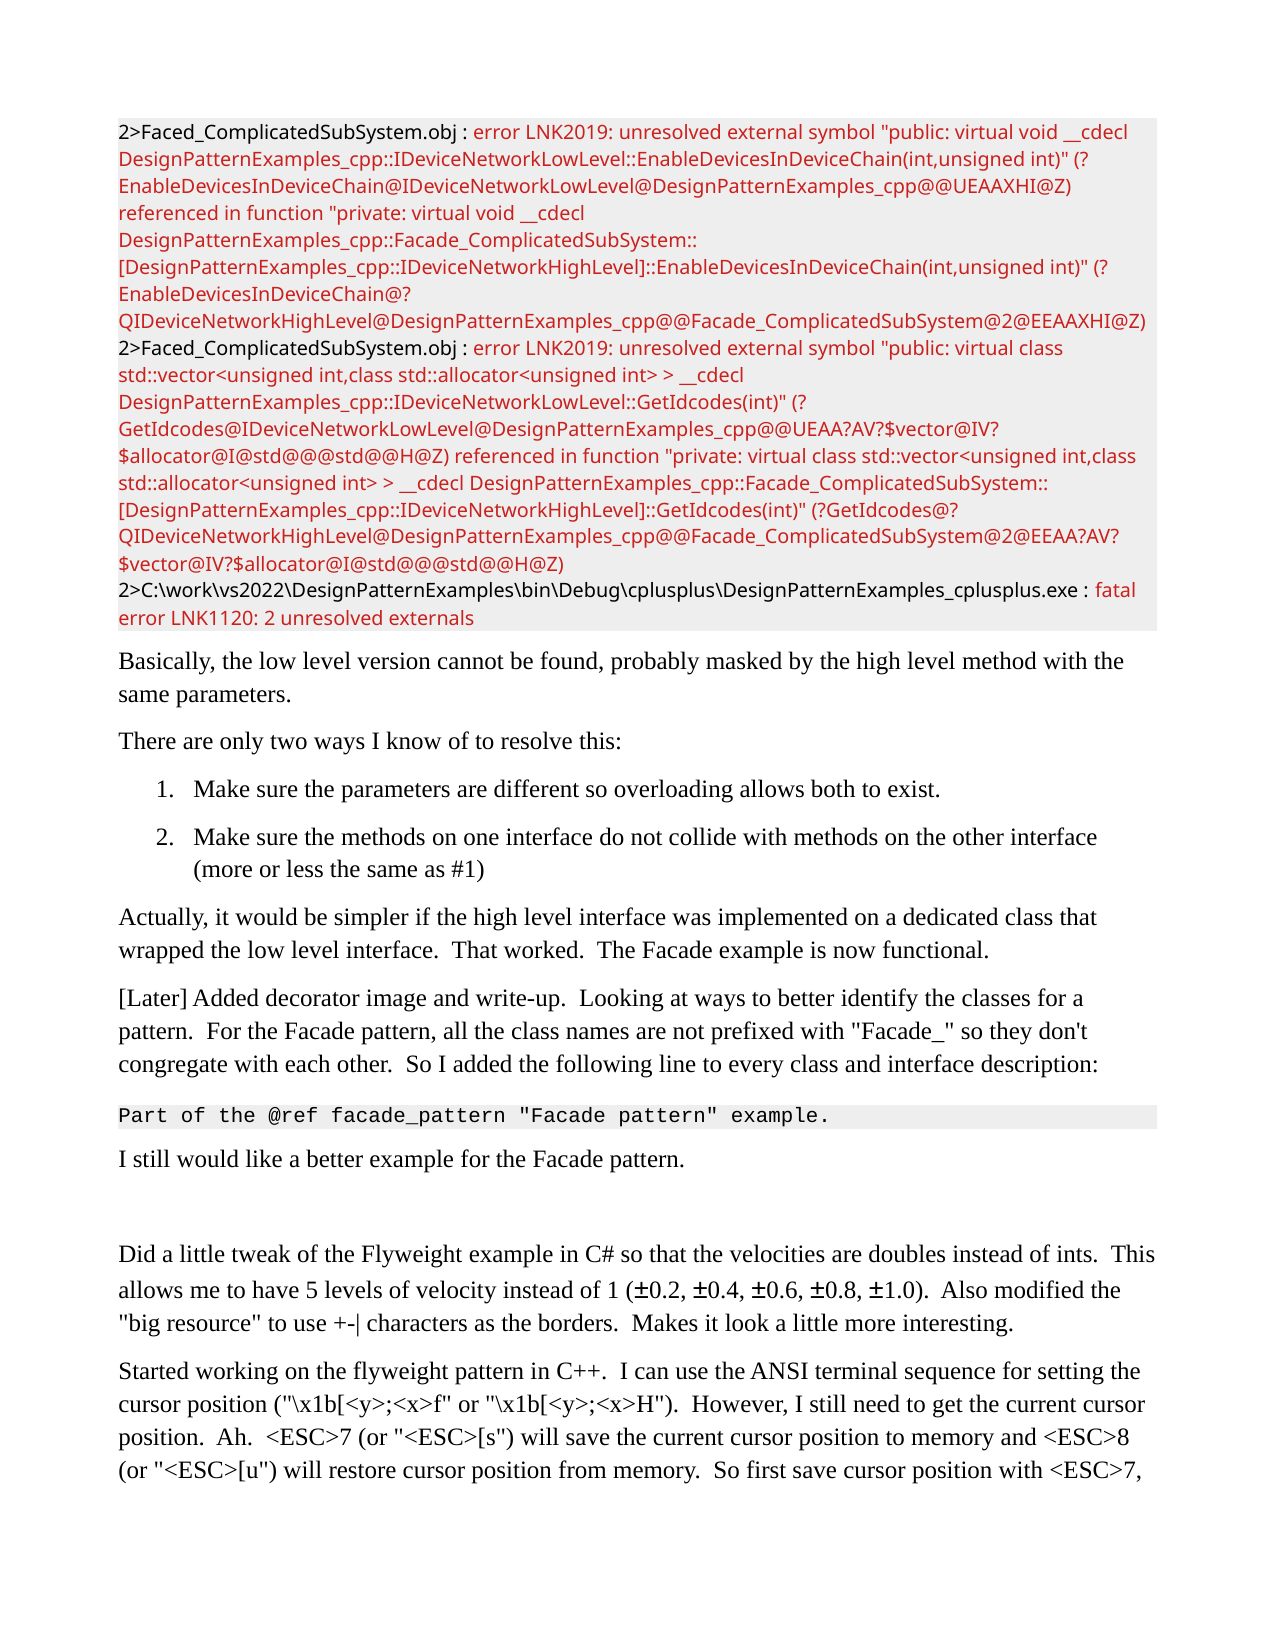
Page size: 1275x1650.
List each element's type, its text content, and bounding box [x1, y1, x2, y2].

text Did a little tweak of the Flyweight example in C# so that the velocities are doubles instead of ints. This allows me to have 5 levels of velocity instead of 1 (±0.2, ±0.4, ±0.6, ±0.8, ±1.0). Also modified the "big resource" to use +-| characters as the borders. Makes it look a little more interesting. [118, 1239, 1157, 1337]
list Make sure the parameters are different so overloading allows both to exist. [156, 774, 1157, 803]
text Started working on the flyweight pattern in C++. I can use the ANSI terminal sequence for setting the cursor position ("\x1b[<y>;<x>f" or "\x1b[<y>;<x>H"). However, I still need to get the current cursor position. Ah. <ESC>7 (or "<ESC>[s") will save the current cursor position to memory and <ESC>8 (or "<ESC>[u") will restore cursor position from memory. So first save cursor position with <ESC>7, [118, 1356, 1157, 1484]
text 2>C:\work\vs2022\DesignPatternExamples\bin\Debug\cplusplus\DesignPatternExamples_cplusplus.exe : fatal error LNK1120: 2 unresolved externals [118, 577, 1157, 631]
text [Later] Added decorator image and write-up. Looking at ways to better identify the classes for a pattern. For the Facade pattern, all the class names are not prefixed with "Facade_" so they don't congregate with each other. So I added the following line to every class and interface description: [118, 983, 1157, 1078]
text There are only two ways I know of to resolve this: [118, 726, 1157, 755]
text Basically, the low level version cannot be found, probably masked by the high level method with the same parameters. [118, 646, 1157, 707]
text 2>Faced_ComplicatedSubSystem.obj : error LNK2019: unresolved external symbol "public: virtual class std::vector<unsigned int,class std::allocator<unsigned int> > __cdecl DesignPatternExamples_cpp::IDeviceNetworkLowLevel::GetIdcodes(int)" (?GetIdcodes@IDeviceNetworkLowLevel@DesignPatternExamples_cpp@@UEAA?AV?$vector@IV?$allocator@I@std@@@std@@H@Z) referenced in function "private: virtual class std::vector<unsigned int,class std::allocator<unsigned int> > __cdecl DesignPatternExamples_cpp::Facade_ComplicatedSubSystem::[DesignPatternExamples_cpp::IDeviceNetworkHighLevel]::GetIdcodes(int)" (?GetIdcodes@?QIDeviceNetworkHighLevel@DesignPatternExamples_cpp@@Facade_ComplicatedSubSystem@2@EEAA?AV?$vector@IV?$allocator@I@std@@@std@@H@Z) [118, 334, 1157, 577]
list Make sure the methods on one interface do not collide with methods on the other interface (more or less the same as #1) [156, 822, 1157, 883]
text Actually, it would be simpler if the high level interface was implemented on a dedicated class that wrapped the low level interface. That worked. The Facade example is now functional. [118, 902, 1157, 964]
text I still would like a better example for the Facade pattern. [118, 1144, 1157, 1173]
text 2>Faced_ComplicatedSubSystem.obj : error LNK2019: unresolved external symbol "public: virtual void __cdecl DesignPatternExamples_cpp::IDeviceNetworkLowLevel::EnableDevicesInDeviceChain(int,unsigned int)" (?EnableDevicesInDeviceChain@IDeviceNetworkLowLevel@DesignPatternExamples_cpp@@UEAAXHI@Z) referenced in function "private: virtual void __cdecl DesignPatternExamples_cpp::Facade_ComplicatedSubSystem::[DesignPatternExamples_cpp::IDeviceNetworkHighLevel]::EnableDevicesInDeviceChain(int,unsigned int)" (?EnableDevicesInDeviceChain@?QIDeviceNetworkHighLevel@DesignPatternExamples_cpp@@Facade_ComplicatedSubSystem@2@EEAAXHI@Z) [118, 118, 1157, 334]
text Part of the @ref facade_pattern "Facade pattern" example. [118, 1105, 1157, 1129]
